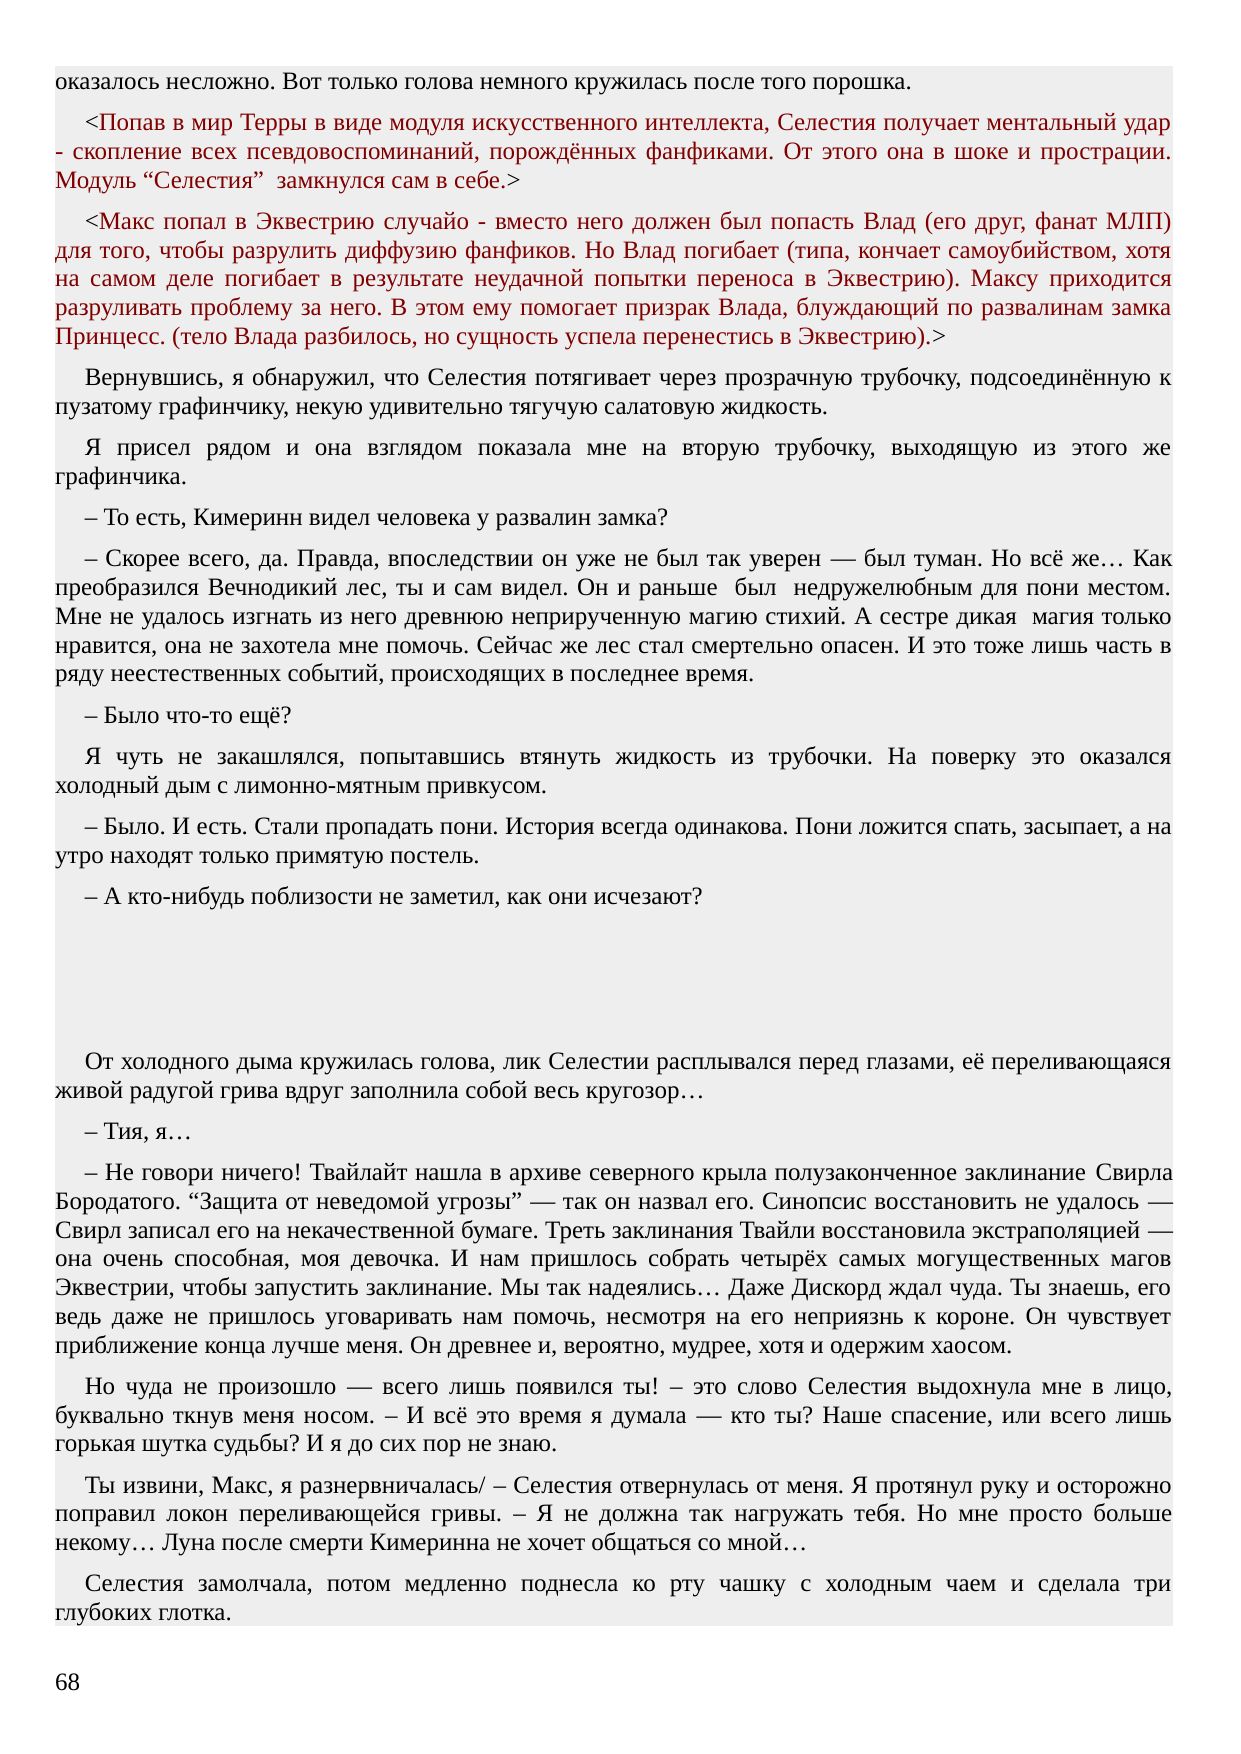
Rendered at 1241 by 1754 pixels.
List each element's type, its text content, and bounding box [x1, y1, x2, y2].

text Но чуда не произошло — всего лишь появился ты! – это слово Селестия выдохнула мне в лицо, буквально ткнув меня носом. – И всё это время я думала — кто ты? Наше спасение, или всего лишь горькая шутка судьбы? И я до сих пор не знаю. [55, 1371, 1173, 1457]
text <Попав в мир Терры в виде модуля искусственного интеллекта, Селестия получает ментальный удар - скопление всех псевдовоспоминаний, порождённых фанфиками. От этого она в шоке и прострации. Модуль “Селестия” замкнулся сам в себе.> [55, 107, 1173, 193]
text Я чуть не закашлялся, попытавшись втянуть жидкость из трубочки. На поверку это оказался холодный дым с лимонно-мятным привкусом. [55, 741, 1173, 798]
text – Скорее всего, да. Правда, впоследствии он уже не был так уверен — был туман. Но всё же… Как преобразился Вечнодикий лес, ты и сам видел. Он и раньше был недружелюбным для пони местом. Мне не удалось изгнать из него древнюю неприрученную магию стихий. А сестре дикая магия только нравится, она не захотела мне помочь. Сейчас же лес стал смертельно опасен. И это тоже лишь часть в ряду неестественных событий, происходящих в последнее время. [55, 543, 1173, 687]
text – Не говори ничего! Твайлайт нашла в архиве северного крыла полузаконченное заклинание Cвирла Бородатого. “Защита от неведомой угрозы” — так он назвал его. Синопсис восстановить не удалось — Свирл записал его на некачественной бумаге. Треть заклинания Твайли восстановила экстраполяцией — она очень способная, моя девочка. И нам пришлось собрать четырёх самых могущественных магов Эквестрии, чтобы запустить заклинание. Мы так надеялись… Даже Дискорд ждал чуда. Ты знаешь, его ведь даже не пришлось уговаривать нам помочь, несмотря на его неприязнь к короне. Он чувствует приближение конца лучше меня. Он древнее и, вероятно, мудрее, хотя и одержим хаосом. [55, 1157, 1173, 1358]
text оказалось несложно. Вот только голова немного кружилась после того порошка. [55, 66, 1173, 95]
text Селестия замолчала, потом медленно поднесла ко рту чашку с холодным чаем и сделала три глубоких глотка. [55, 1568, 1173, 1626]
text – Тия, я… [55, 1116, 1173, 1145]
text – А кто-нибудь поблизости не заметил, как они исчезают? [55, 881, 1173, 910]
text Ты извини, Макс, я разнервничалась/ – Селестия отвернулась от меня. Я протянул руку и осторожно поправил локон переливающейся гривы. – Я не должна так нагружать тебя. Но мне просто больше некому… Луна после смерти Кимеринна не хочет общаться со мной… [55, 1470, 1173, 1556]
text Вернувшись, я обнаружил, что Селестия потягивает через прозрачную трубочку, подсоединённую к пузатому графинчику, некую удивительно тягучую салатовую жидкость. [55, 362, 1173, 420]
text <Макс попал в Эквестрию случайо - вместо него должен был попасть Влад (его друг, фанат МЛП) для того, чтобы разрулить диффузию фанфиков. Но Влад погибает (типа, кончает самоубийством, хотя на самом деле погибает в результате неудачной попытки переноса в Эквестрию). Максу приходится разруливать проблему за него. В этом ему помогает призрак Влада, блуждающий по развалинам замка Принцесс. (тело Влада разбилось, но сущность успела перенестись в Эквестрию).> [55, 206, 1173, 350]
text От холодного дыма кружилась голова, лик Селестии расплывался перед глазами, её переливающаяся живой радугой грива вдруг заполнила собой весь кругозор… [55, 1046, 1173, 1103]
text – Было. И есть. Стали пропадать пони. История всегда одинакова. Пони ложится спать, засыпает, а на утро находят только примятую постель. [55, 811, 1173, 868]
text – Было что-то ещё? [55, 700, 1173, 728]
text – То есть, Кимеринн видел человека у развалин замка? [55, 502, 1173, 531]
text Я присел рядом и она взглядом показала мне на вторую трубочку, выходящую из этого же графинчика. [55, 432, 1173, 490]
